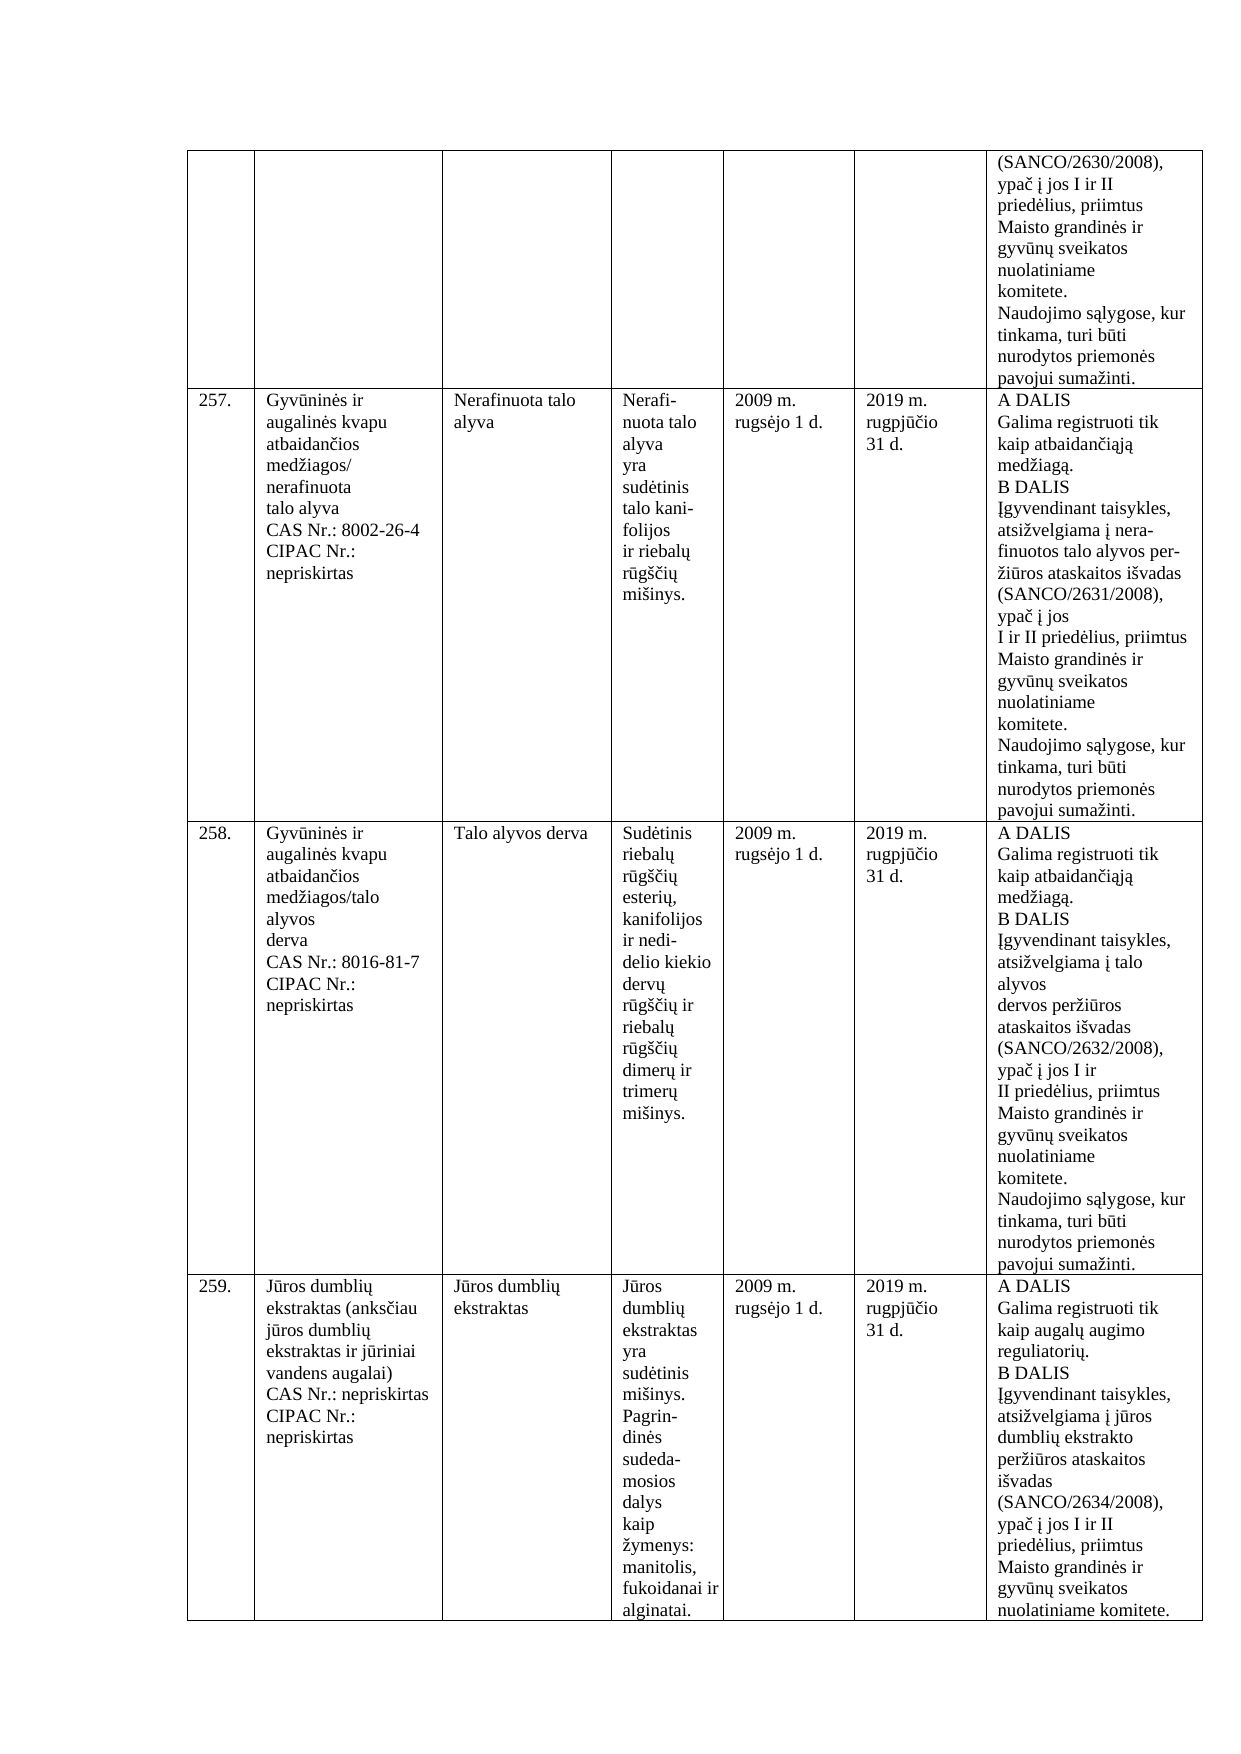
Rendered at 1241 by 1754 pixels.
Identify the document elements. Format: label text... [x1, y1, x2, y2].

table_cell A DALIS Galima registruoti tik kaip atbaidančiąją medžiagą. B DALIS Įgyvendinant taisykles, atsižvelgiama į talo alyvos dervos peržiūros ataskaitos išvadas (SANCO/2632/2008), ypač į jos I ir II priedėlius, priimtus Maisto grandinės ir gyvūnų sveikatos nuolatiniame komitete. Naudojimo sąlygose, kur tinkama, turi būti nurodytos priemonės pavojui sumažinti. [987, 822, 1202, 1274]
table_cell 258. [188, 822, 254, 1274]
table_cell [1203, 821, 1211, 1274]
table_cell [180, 388, 187, 821]
table_cell [1203, 1274, 1211, 1620]
table_cell [1203, 150, 1211, 388]
table_cell 2019 m. rugpjūčio 31 d. [855, 389, 986, 821]
table_cell A DALIS Galima registruoti tik kaip augalų augimo reguliatorių. B DALIS Įgyvendinant taisykles, atsižvelgiama į jūros dumblių ekstrakto peržiūros ataskaitos išvadas (SANCO/2634/2008), ypač į jos I ir II priedėlius, priimtus Maisto grandinės ir gyvūnų sveikatos nuolatiniame komitete. [987, 1275, 1202, 1620]
table_cell [1203, 388, 1211, 821]
table_cell [188, 151, 254, 388]
table_cell Gyvūninės ir augalinės kvapu atbaidančios medžiagos/talo alyvos derva CAS Nr.: 8016-81-7 CIPAC Nr.: nepriskirtas [255, 822, 442, 1274]
table_cell Nerafi-nuota talo alyva yra sudėtinis talo kani-folijos ir riebalų rūgščių mišinys. [612, 389, 723, 821]
table_cell [105, 388, 180, 821]
table_cell 2009 m. rugsėjo 1 d. [724, 822, 854, 1274]
table_cell Nerafinuota talo alyva [443, 389, 611, 821]
table_cell [180, 1274, 187, 1620]
table_cell [443, 151, 611, 388]
table_cell 2009 m. rugsėjo 1 d. [724, 1275, 854, 1620]
table_cell [180, 821, 187, 1274]
table_cell [255, 151, 442, 388]
table_cell Talo alyvos derva [443, 822, 611, 1274]
table_cell A DALIS Galima registruoti tik kaip atbai­dančiąją medžiagą. B DALIS Įgyvendinant taisykles, atsi­žvel­giama į nera­finuotos ta­lo alyvos per­žiū­ros ataskaitos išvadas (SANCO/2631/2008), ypač į jos I ir II priedėlius, priimtus Maisto grandinės ir gyvūnų sveikatos nuolatiniame komitete. Naudojimo sąlygose, kur tinkama, turi būti nurodytos priemonės pavojui sumažinti. [987, 389, 1202, 821]
table_cell [105, 821, 180, 1274]
table_cell [105, 150, 180, 388]
table_cell [724, 151, 854, 388]
table_cell Gyvūninės ir augalinės kvapu atbaidančios medžiagos/ nerafinuota talo alyva CAS Nr.: 8002-26-4 CIPAC Nr.: nepriskirtas [255, 389, 442, 821]
table_cell Sudėtinis riebalų rūgščių esterių, kanifolijos ir nedi-delio kiekio dervų rūgščių ir riebalų rūgščių dimerų ir trimerų mišinys. [612, 822, 723, 1274]
table_cell Jūros dumblių ekstraktas [443, 1275, 611, 1620]
table_cell 2019 m. rugpjūčio 31 d. [855, 822, 986, 1274]
table_cell 2019 m. rugpjūčio 31 d. [855, 1275, 986, 1620]
table_cell Jūros dumblių ekstraktas yra sudėtinis mišinys. Pagrin-dinės sudeda-mosios dalys kaip žymenys: manitolis, fukoidanai ir alginatai. [612, 1275, 723, 1620]
table_cell [855, 151, 986, 388]
table_cell 257. [188, 389, 254, 821]
table_cell [105, 1274, 180, 1620]
table_cell 259. [188, 1275, 254, 1620]
table_cell (SANCO/2630/2008), ypač į jos I ir II priedėlius, priimtus Maisto grandinės ir gyvūnų sveikatos nuolatiniame komitete. Naudojimo sąly­gose, kur tinkama, turi būti nurodytos priemonės pavo­jui sumažinti. [987, 151, 1202, 388]
table_cell 2009 m. rugsėjo 1 d. [724, 389, 854, 821]
table_cell [180, 150, 187, 388]
table_cell Jūros dumblių ekstraktas (anksčiau jūros dumblių ekstraktas ir jūriniai vandens augalai) CAS Nr.: nepriskirtas CIPAC Nr.: nepriskirtas [255, 1275, 442, 1620]
table_cell [612, 151, 723, 388]
